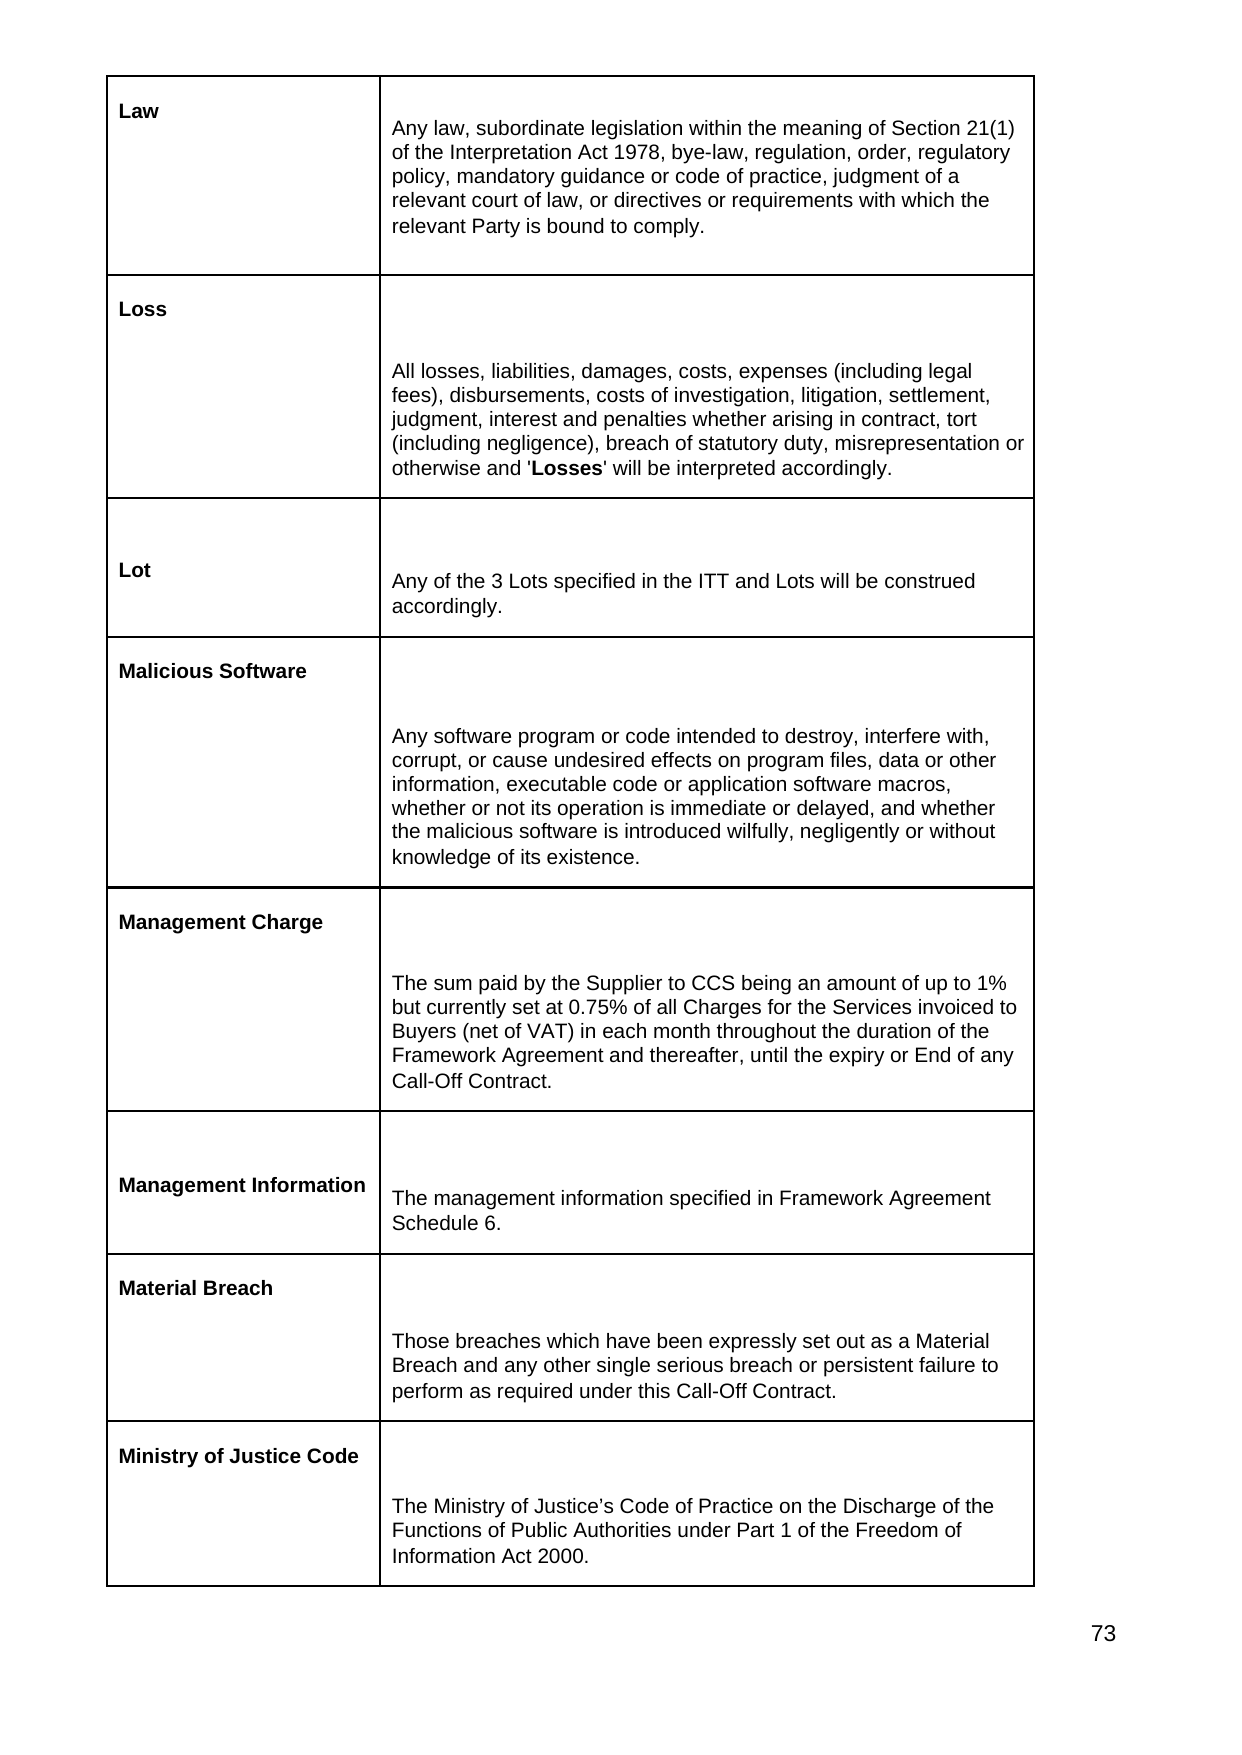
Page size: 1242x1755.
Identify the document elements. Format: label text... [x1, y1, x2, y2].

table_cell Malicious Software [108, 638, 379, 886]
table_cell Any software program or code intended to destroy, interfere with, corrupt, or cause undesired effects on program files, data or other information, executable code or application software macros, whether or not its operation is immediate or delayed, and whether the malicious software is introduced wilfully, negligently or without knowledge of its existence. [381, 638, 1033, 886]
table_cell Any law, subordinate legislation within the meaning of Section 21(1) of the Interpretation Act 1978, bye-law, regulation, order, regulatory policy, mandatory guidance or code of practice, judgment of a relevant court of law, or directives or requirements with which the relevant Party is bound to comply. [381, 77, 1033, 273]
table_cell All losses, liabilities, damages, costs, expenses (including legal fees), disbursements, costs of investigation, litigation, settlement, judgment, interest and penalties whether arising in contract, tort (including negligence), breach of statutory duty, misrepresentation or otherwise and 'Losses' will be interpreted accordingly. [381, 276, 1033, 497]
table_cell Ministry of Justice Code [108, 1422, 379, 1585]
table_cell Law [108, 77, 379, 273]
table_cell Management Charge [108, 889, 379, 1110]
table_cell Material Breach [108, 1255, 379, 1420]
table_cell Any of the 3 Lots specified in the ITT and Lots will be construed accordingly. [381, 499, 1033, 636]
table_cell Those breaches which have been expressly set out as a Material Breach and any other single serious breach or persistent failure to perform as required under this Call-Off Contract. [381, 1255, 1033, 1420]
table_cell The Ministry of Justice’s Code of Practice on the Discharge of the Functions of Public Authorities under Part 1 of the Freedom of Information Act 2000. [381, 1422, 1033, 1585]
table_cell The sum paid by the Supplier to CCS being an amount of up to 1% but currently set at 0.75% of all Charges for the Services invoiced to Buyers (net of VAT) in each month throughout the duration of the Framework Agreement and thereafter, until the expiry or End of any Call-Off Contract. [381, 889, 1033, 1110]
table_cell Loss [108, 276, 379, 497]
table_cell The management information specified in Framework Agreement Schedule 6. [381, 1112, 1033, 1252]
table_cell Management Information [108, 1112, 379, 1252]
table_cell Lot [108, 499, 379, 636]
